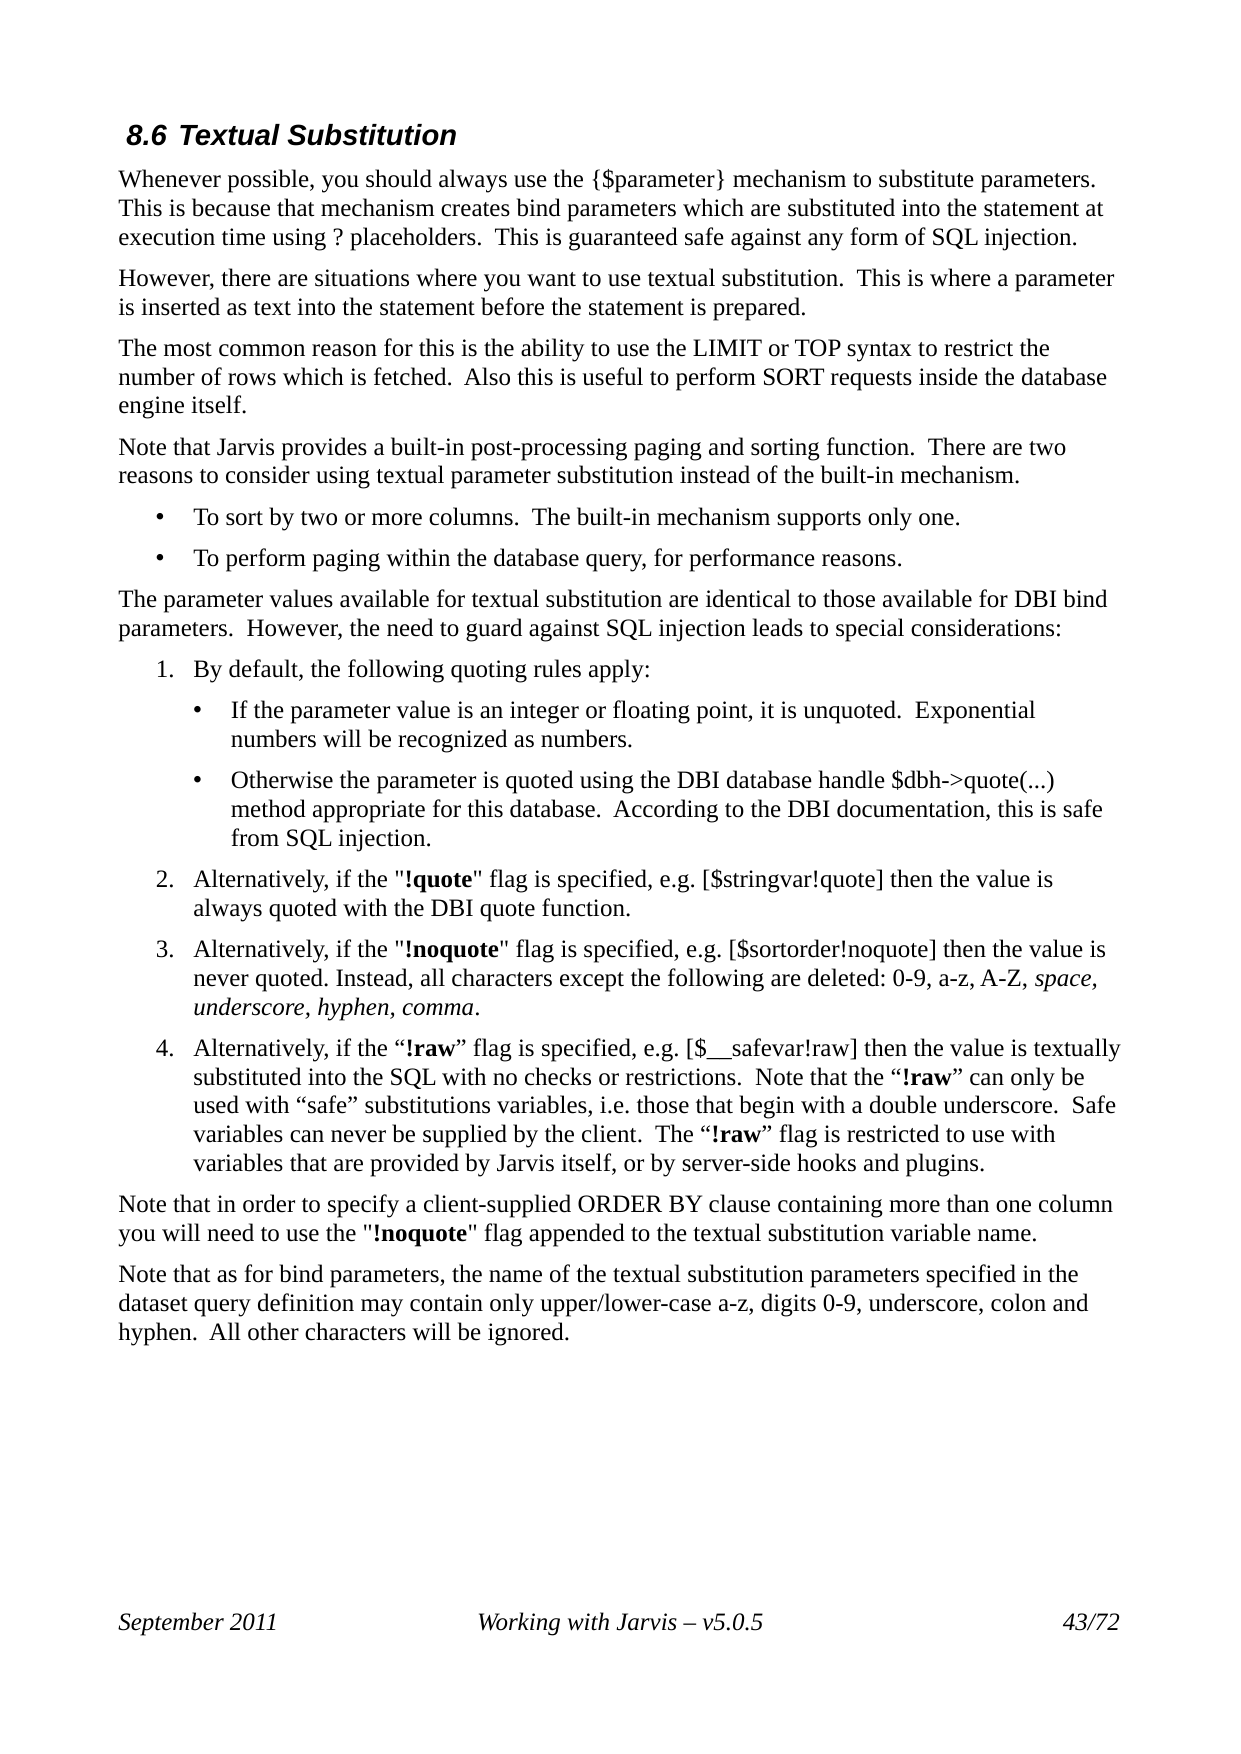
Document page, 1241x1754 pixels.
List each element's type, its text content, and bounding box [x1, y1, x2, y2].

text However, there are situations where you want to use textual substitution. This is where a parameter is inserted as text into the statement before the statement is prepared. [118, 263, 1122, 320]
list If the parameter value is an integer or floating point, it is unquoted. Exponential numbers will be recognized as numbers. [193, 695, 1122, 753]
list To sort by two or more columns. The built-in mechanism supports only one. [156, 502, 1122, 530]
text Note that in order to specify a client-supplied ORDER BY clause containing more than one column you will need to use the "!noquote" flag appended to the textual substitution variable name. [118, 1189, 1122, 1247]
text Whenever possible, you should always use the {$parameter} mechanism to substitute parameters. This is because that mechanism creates bind parameters which are substituted into the statement at execution time using ? placeholders. This is guaranteed safe against any form of SQL injection. [118, 164, 1122, 250]
list Alternatively, if the "!noquote" flag is specified, e.g. [$sortorder!noquote] then the value is never quoted. Instead, all characters except the following are deleted: 0-9, a-z, A-Z, space, underscore, hyphen, comma. [156, 934, 1122, 1020]
list By default, the following quoting rules apply: [156, 654, 1122, 683]
text Note that as for bind parameters, the name of the textual substitution parameters specified in the dataset query definition may contain only upper/lower-case a-z, digits 0-9, underscore, colon and hyphen. All other characters will be ignored. [118, 1259, 1122, 1345]
list Alternatively, if the "!quote" flag is specified, e.g. [$stringvar!quote] then the value is always quoted with the DBI quote function. [156, 864, 1122, 922]
list Alternatively, if the “!raw” flag is specified, e.g. [$__safevar!raw] then the value is textually substituted into the SQL with no checks or restrictions. Note that the “!raw” can only be used with “safe” substitutions variables, i.e. those that begin with a double underscore. Safe variables can never be supplied by the client. The “!raw” flag is restricted to use with variables that are provided by Jarvis itself, or by server-side hooks and plugins. [156, 1033, 1122, 1177]
subtitle Textual Substitution [118, 118, 1122, 152]
list Otherwise the parameter is quoted using the DBI database handle $dbh->quote(...) method appropriate for this database. According to the DBI documentation, this is safe from SQL injection. [193, 765, 1122, 852]
list To perform paging within the database query, for performance reasons. [156, 543, 1122, 572]
text The parameter values available for textual substitution are identical to those available for DBI bind parameters. However, the need to guard against SQL injection leads to special considerations: [118, 584, 1122, 642]
text Note that Jarvis provides a built-in post-processing paging and sorting function. There are two reasons to consider using textual parameter substitution instead of the built-in mechanism. [118, 432, 1122, 489]
text The most common reason for this is the ability to use the LIMIT or TOP syntax to restrict the number of rows which is fetched. Also this is useful to perform SORT requests inside the database engine itself. [118, 333, 1122, 419]
